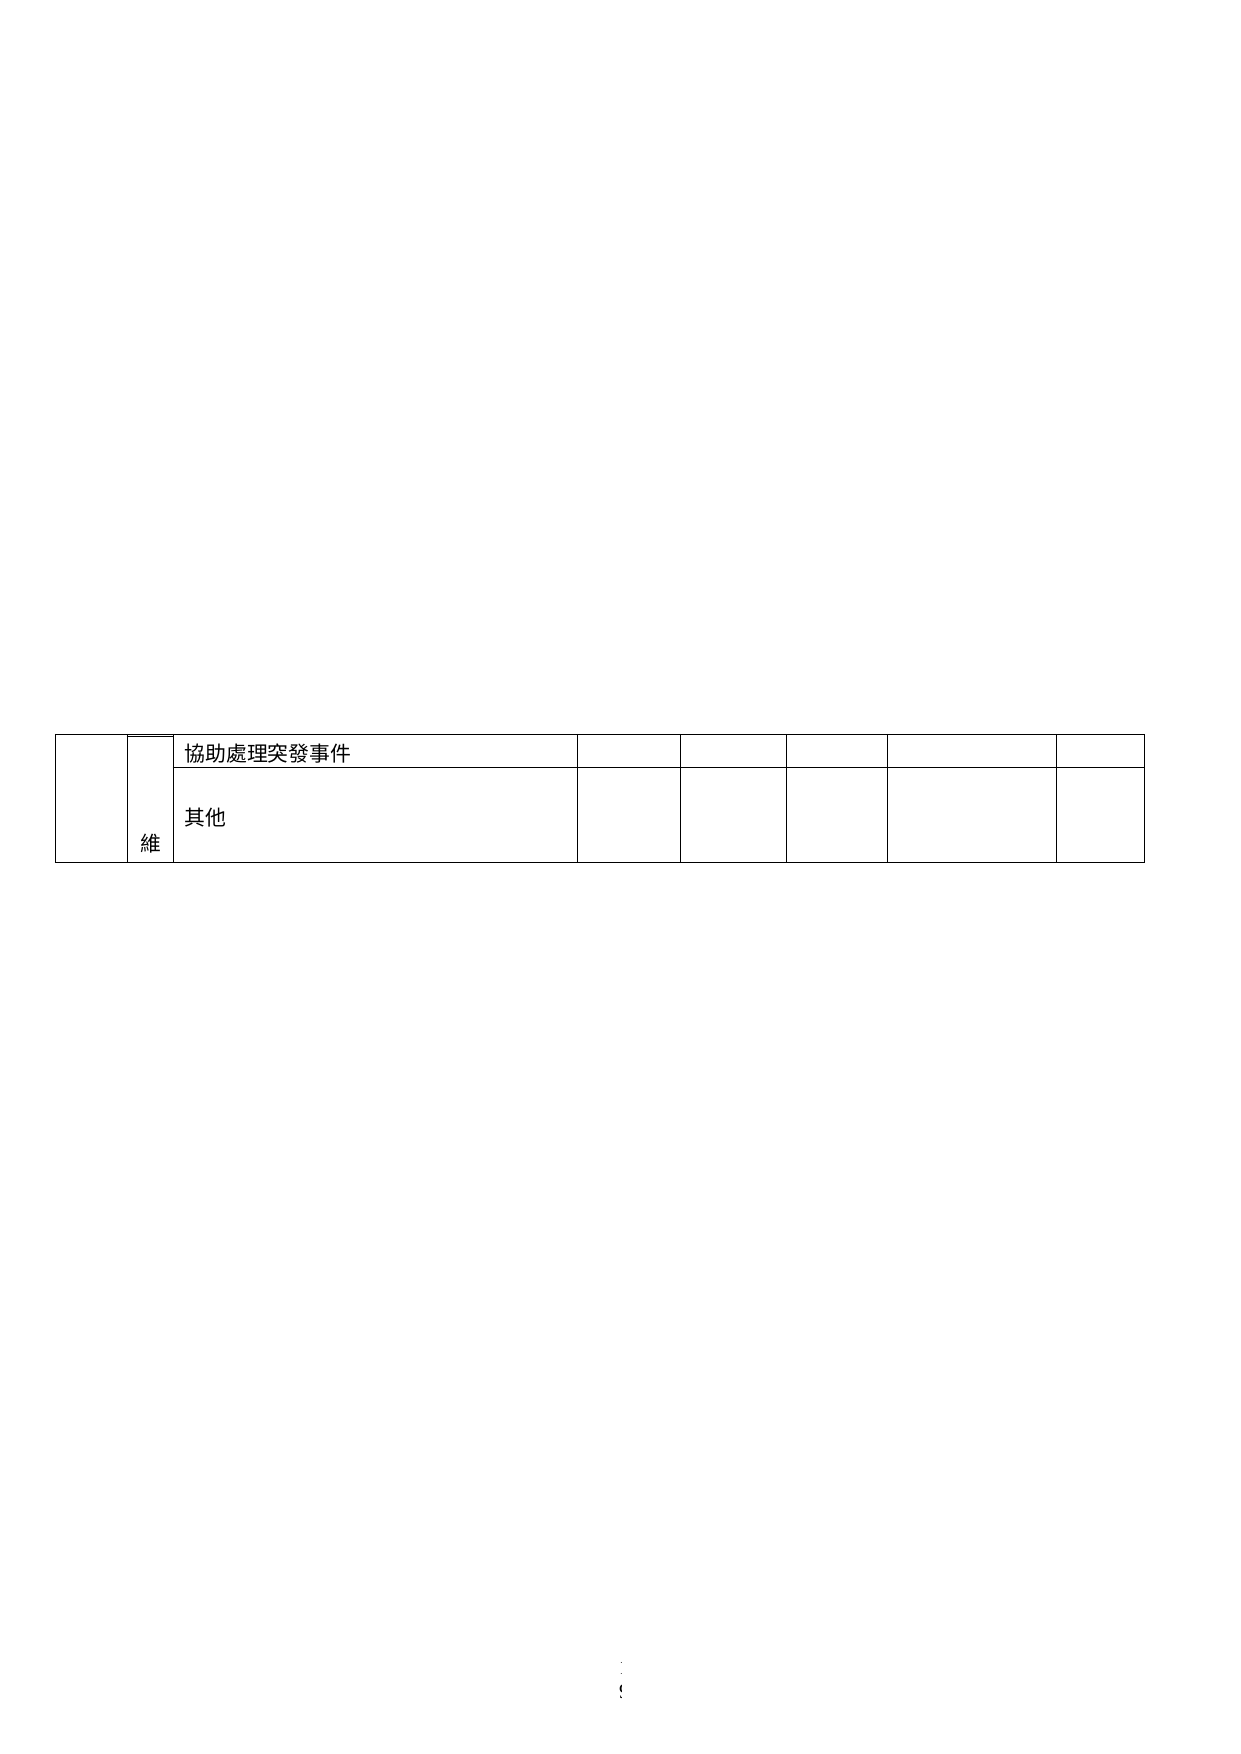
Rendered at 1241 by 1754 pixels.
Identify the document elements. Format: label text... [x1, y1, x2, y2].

table_cell [888, 768, 1056, 862]
table_cell [578, 735, 680, 767]
table_cell [787, 768, 887, 862]
table_cell 協助處理突發事件 [174, 735, 577, 767]
table_cell [578, 768, 680, 862]
table_cell [1057, 768, 1144, 862]
table_cell [681, 768, 786, 862]
table_cell [888, 735, 1056, 767]
table_cell [787, 735, 887, 767]
table_cell 安全維護 [128, 737, 173, 862]
table_cell [56, 735, 127, 862]
table_cell 其他 [174, 768, 577, 862]
table_cell [1057, 735, 1144, 767]
table_cell [681, 735, 786, 767]
